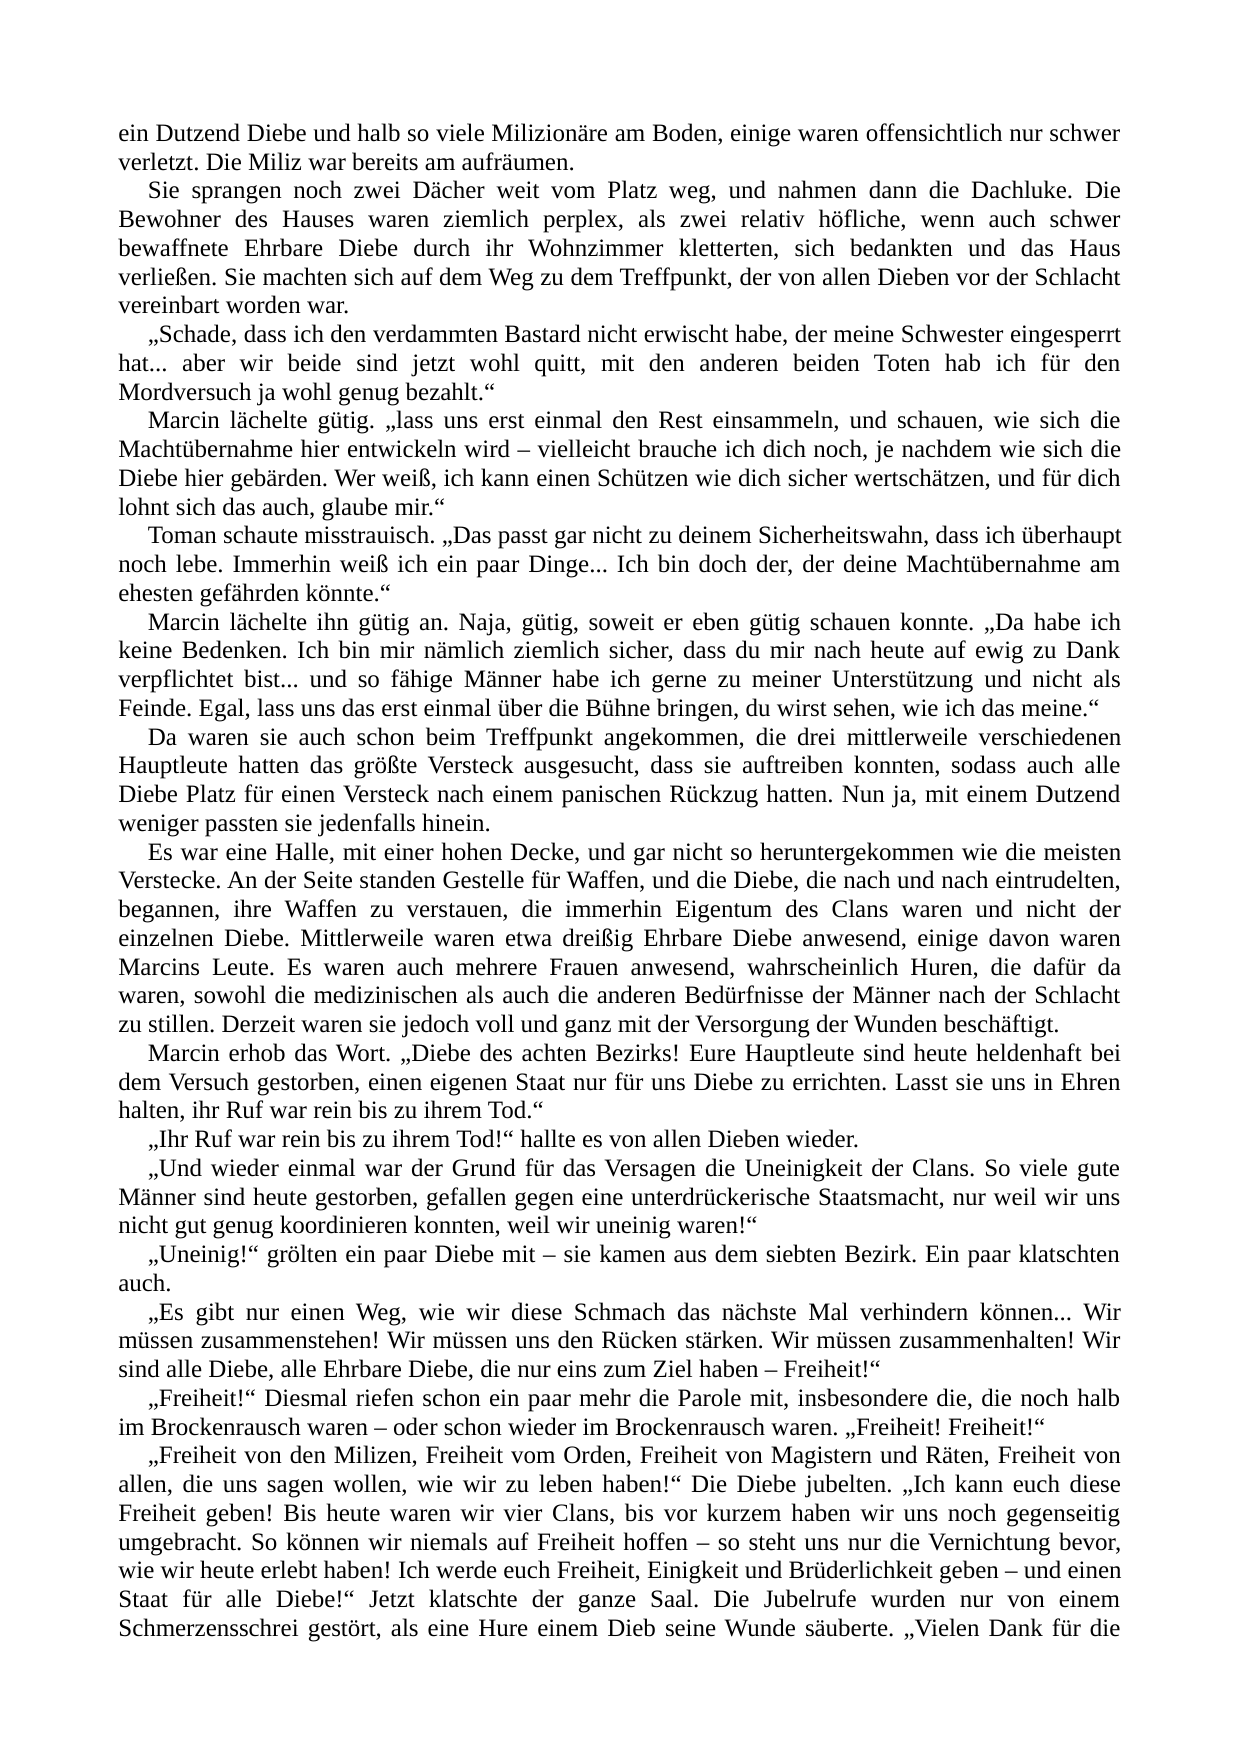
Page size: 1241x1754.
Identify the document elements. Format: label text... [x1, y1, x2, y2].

text „Freiheit!“ Diesmal riefen schon ein paar mehr die Parole mit, insbesondere die, die noch halb im Brockenrausch waren – oder schon wieder im Brockenrausch waren. „Freiheit! Freiheit!“ [118, 1383, 1122, 1441]
text „Freiheit von den Milizen, Freiheit vom Orden, Freiheit von Magistern und Räten, Freiheit von allen, die uns sagen wollen, wie wir zu leben haben!“ Die Diebe jubelten. „Ich kann euch diese Freiheit geben! Bis heute waren wir vier Clans, bis vor kurzem haben wir uns noch gegenseitig umgebracht. So können wir niemals auf Freiheit hoffen – so steht uns nur die Vernichtung bevor, wie wir heute erlebt haben! Ich werde euch Freiheit, Einigkeit und Brüderlichkeit geben – und einen Staat für alle Diebe!“ Jetzt klatschte der ganze Saal. Die Jubelrufe wurden nur von einem Schmerzensschrei gestört, als eine Hure einem Dieb seine Wunde säuberte. „Vielen Dank für die [118, 1441, 1122, 1642]
text „Uneinig!“ grölten ein paar Diebe mit – sie kamen aus dem siebten Bezirk. Ein paar klatschten auch. [118, 1239, 1122, 1297]
text „Schade, dass ich den verdammten Bastard nicht erwischt habe, der meine Schwester eingesperrt hat... aber wir beide sind jetzt wohl quitt, mit den anderen beiden Toten hab ich für den Mordversuch ja wohl genug bezahlt.“ [118, 319, 1122, 406]
text Sie sprangen noch zwei Dächer weit vom Platz weg, und nahmen dann die Dachluke. Die Bewohner des Hauses waren ziemlich perplex, als zwei relativ höfliche, wenn auch schwer bewaffnete Ehrbare Diebe durch ihr Wohnzimmer kletterten, sich bedankten und das Haus verließen. Sie machten sich auf dem Weg zu dem Treffpunkt, der von allen Dieben vor der Schlacht vereinbart worden war. [118, 176, 1122, 319]
text ein Dutzend Diebe und halb so viele Milizionäre am Boden, einige waren offensichtlich nur schwer verletzt. Die Miliz war bereits am aufräumen. [118, 118, 1122, 176]
text „Und wieder einmal war der Grund für das Versagen die Uneinigkeit der Clans. So viele gute Männer sind heute gestorben, gefallen gegen eine unterdrückerische Staatsmacht, nur weil wir uns nicht gut genug koordinieren konnten, weil wir uneinig waren!“ [118, 1153, 1122, 1239]
text Toman schaute misstrauisch. „Das passt gar nicht zu deinem Sicherheitswahn, dass ich überhaupt noch lebe. Immerhin weiß ich ein paar Dinge... Ich bin doch der, der deine Machtübernahme am ehesten gefährden könnte.“ [118, 521, 1122, 607]
text „Ihr Ruf war rein bis zu ihrem Tod!“ hallte es von allen Dieben wieder. [118, 1124, 1122, 1153]
text Da waren sie auch schon beim Treffpunkt angekommen, die drei mittlerweile verschiedenen Hauptleute hatten das größte Versteck ausgesucht, dass sie auftreiben konnten, sodass auch alle Diebe Platz für einen Versteck nach einem panischen Rückzug hatten. Nun ja, mit einem Dutzend weniger passten sie jedenfalls hinein. [118, 722, 1122, 837]
text Marcin lächelte ihn gütig an. Naja, gütig, soweit er eben gütig schauen konnte. „Da habe ich keine Bedenken. Ich bin mir nämlich ziemlich sicher, dass du mir nach heute auf ewig zu Dank verpflichtet bist... und so fähige Männer habe ich gerne zu meiner Unterstützung und nicht als Feinde. Egal, lass uns das erst einmal über die Bühne bringen, du wirst sehen, wie ich das meine.“ [118, 607, 1122, 722]
text Es war eine Halle, mit einer hohen Decke, und gar nicht so heruntergekommen wie die meisten Verstecke. An der Seite standen Gestelle für Waffen, und die Diebe, die nach und nach eintrudelten, begannen, ihre Waffen zu verstauen, die immerhin Eigentum des Clans waren und nicht der einzelnen Diebe. Mittlerweile waren etwa dreißig Ehrbare Diebe anwesend, einige davon waren Marcins Leute. Es waren auch mehrere Frauen anwesend, wahrscheinlich Huren, die dafür da waren, sowohl die medizinischen als auch die anderen Bedürfnisse der Männer nach der Schlacht zu stillen. Derzeit waren sie jedoch voll und ganz mit der Versorgung der Wunden beschäftigt. [118, 837, 1122, 1038]
text „Es gibt nur einen Weg, wie wir diese Schmach das nächste Mal verhindern können... Wir müssen zusammenstehen! Wir müssen uns den Rücken stärken. Wir müssen zusammenhalten! Wir sind alle Diebe, alle Ehrbare Diebe, die nur eins zum Ziel haben – Freiheit!“ [118, 1297, 1122, 1383]
text Marcin erhob das Wort. „Diebe des achten Bezirks! Eure Hauptleute sind heute heldenhaft bei dem Versuch gestorben, einen eigenen Staat nur für uns Diebe zu errichten. Lasst sie uns in Ehren halten, ihr Ruf war rein bis zu ihrem Tod.“ [118, 1038, 1122, 1124]
text Marcin lächelte gütig. „lass uns erst einmal den Rest einsammeln, und schauen, wie sich die Machtübernahme hier entwickeln wird – vielleicht brauche ich dich noch, je nachdem wie sich die Diebe hier gebärden. Wer weiß, ich kann einen Schützen wie dich sicher wertschätzen, und für dich lohnt sich das auch, glaube mir.“ [118, 406, 1122, 521]
